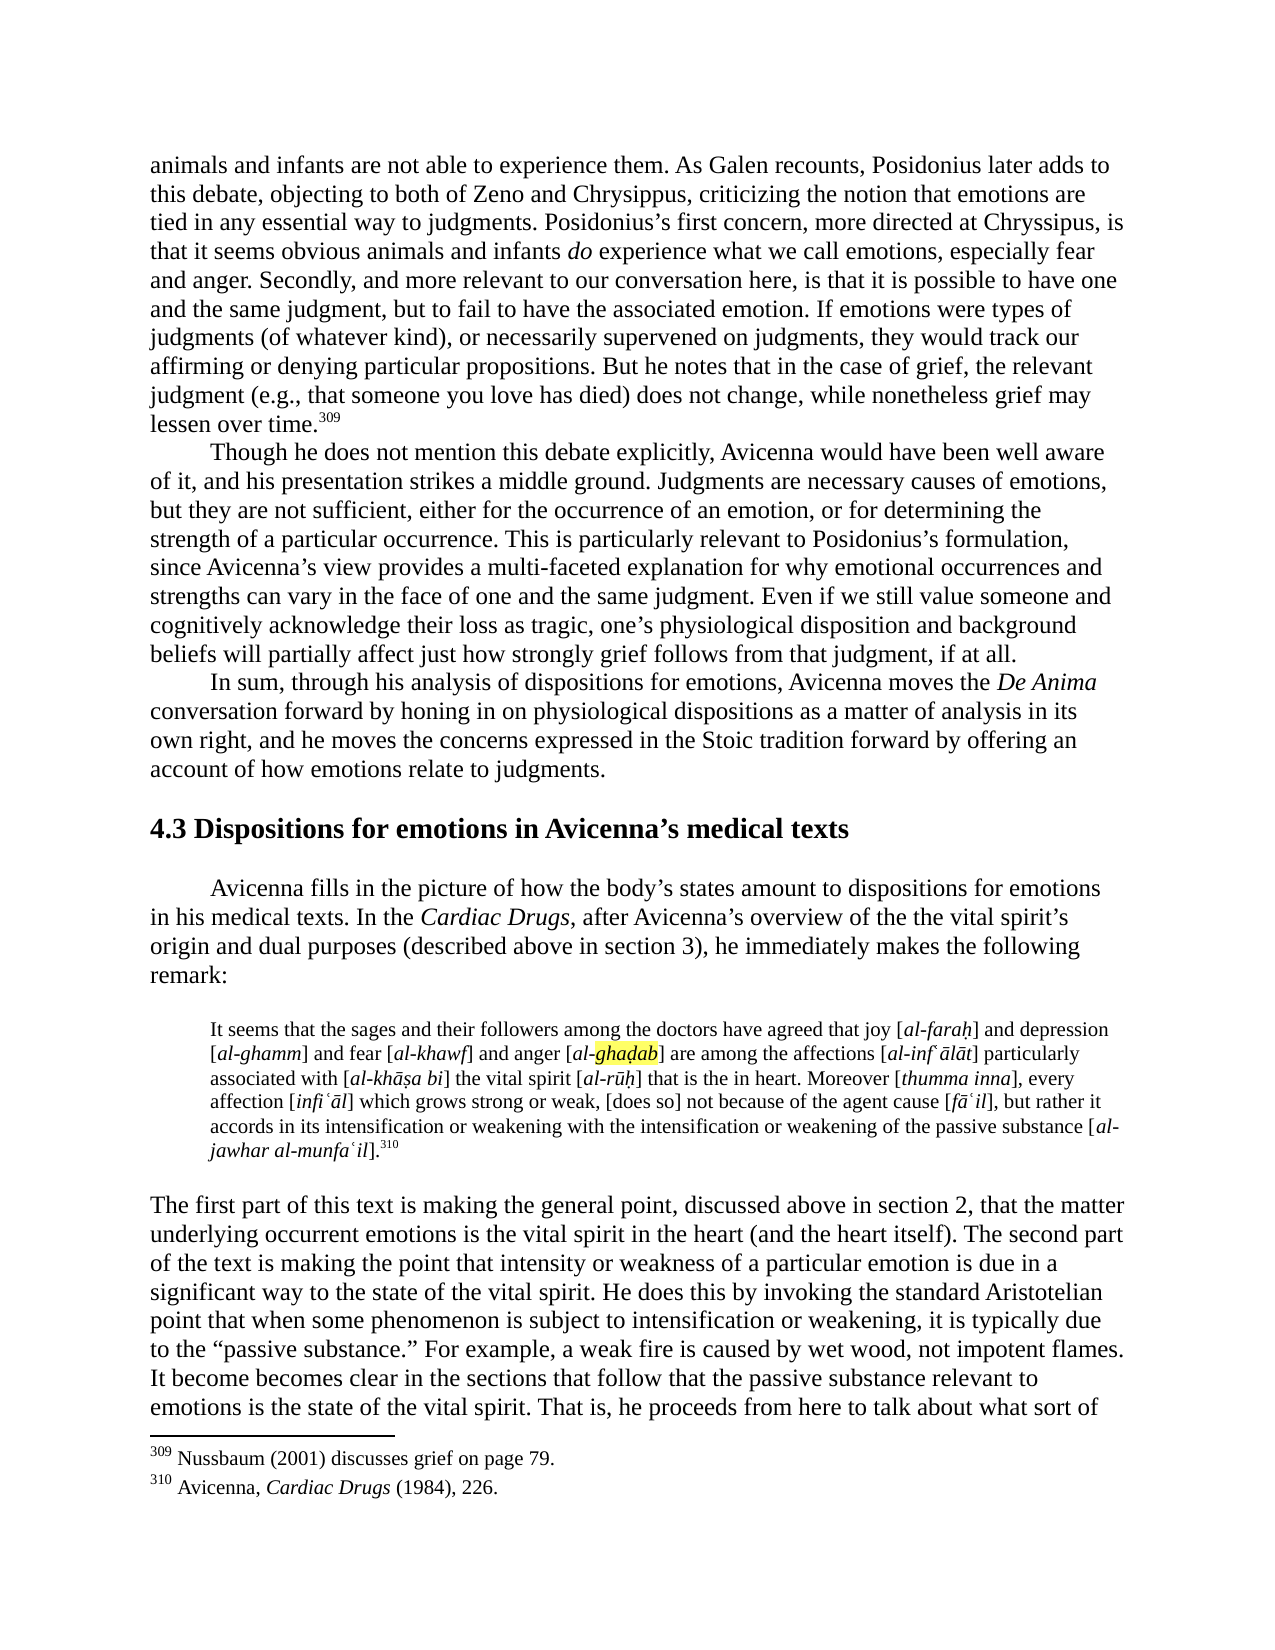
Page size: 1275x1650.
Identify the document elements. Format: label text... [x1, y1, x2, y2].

text In sum, through his analysis of dispositions for emotions, Avicenna moves the De Anima conversation forward by honing in on physiological dispositions as a matter of analysis in its own right, and he moves the concerns expressed in the Stoic tradition forward by offering an account of how emotions relate to judgments. [150, 667, 1125, 782]
text Avicenna, Cardiac Drugs (1984), 226. [150, 1471, 1125, 1500]
text It seems that the sages and their followers among the doctors have agreed that joy [al-faraḥ] and depression [al-ghamm] and fear [al-khawf] and anger [al-ghaḍab] are among the affections [al-infʿālāt] particularly associated with [al-khāṣa bi] the vital spirit [al-rūḥ] that is the in heart. Moreover [thumma inna], every affection [infiʿāl] which grows strong or weak, [does so] not because of the agent cause [fāʿil], but rather it accords in its intensification or weakening with the intensification or weakening of the passive substance [al-jawhar al-munfaʿil]. [210, 1017, 1125, 1162]
text animals and infants are not able to experience them. As Galen recounts, Posidonius later adds to this debate, objecting to both of Zeno and Chrysippus, criticizing the notion that emotions are tied in any essential way to judgments. Posidonius’s first concern, more directed at Chryssipus, is that it seems obvious animals and infants do experience what we call emotions, especially fear and anger. Secondly, and more relevant to our conversation here, is that it is possible to have one and the same judgment, but to fail to have the associated emotion. If emotions were types of judgments (of whatever kind), or necessarily supervened on judgments, they would track our affirming or denying particular propositions. But he notes that in the case of grief, the relevant judgment (e.g., that someone you love has died) does not change, while nonetheless grief may lessen over time. [150, 150, 1125, 437]
text Nussbaum (2001) discusses grief on page 79. [150, 1442, 1125, 1471]
subtitle 4.3 Dispositions for emotions in Avicenna’s medical texts [150, 811, 1125, 845]
text Though he does not mention this debate explicitly, Avicenna would have been well aware of it, and his presentation strikes a middle ground. Judgments are necessary causes of emotions, but they are not sufficient, either for the occurrence of an emotion, or for determining the strength of a particular occurrence. This is particularly relevant to Posidonius’s formulation, since Avicenna’s view provides a multi-faceted explanation for why emotional occurrences and strengths can vary in the face of one and the same judgment. Even if we still value someone and cognitively acknowledge their loss as tragic, one’s physiological disposition and background beliefs will partially affect just how strongly grief follows from that judgment, if at all. [150, 437, 1125, 667]
text Avicenna fills in the picture of how the body’s states amount to dispositions for emotions in his medical texts. In the Cardiac Drugs, after Avicenna’s overview of the the vital spirit’s origin and dual purposes (described above in section 3), he immediately makes the following remark: [150, 873, 1125, 988]
text The first part of this text is making the general point, discussed above in section 2, that the matter underlying occurrent emotions is the vital spirit in the heart (and the heart itself). The second part of the text is making the point that intensity or weakness of a particular emotion is due in a significant way to the state of the vital spirit. He does this by invoking the standard Aristotelian point that when some phenomenon is subject to intensification or weakening, it is typically due to the “passive substance.” For example, a weak fire is caused by wet wood, not impotent flames. It become becomes clear in the sections that follow that the passive substance relevant to emotions is the state of the vital spirit. That is, he proceeds from here to talk about what sort of [150, 1190, 1125, 1420]
